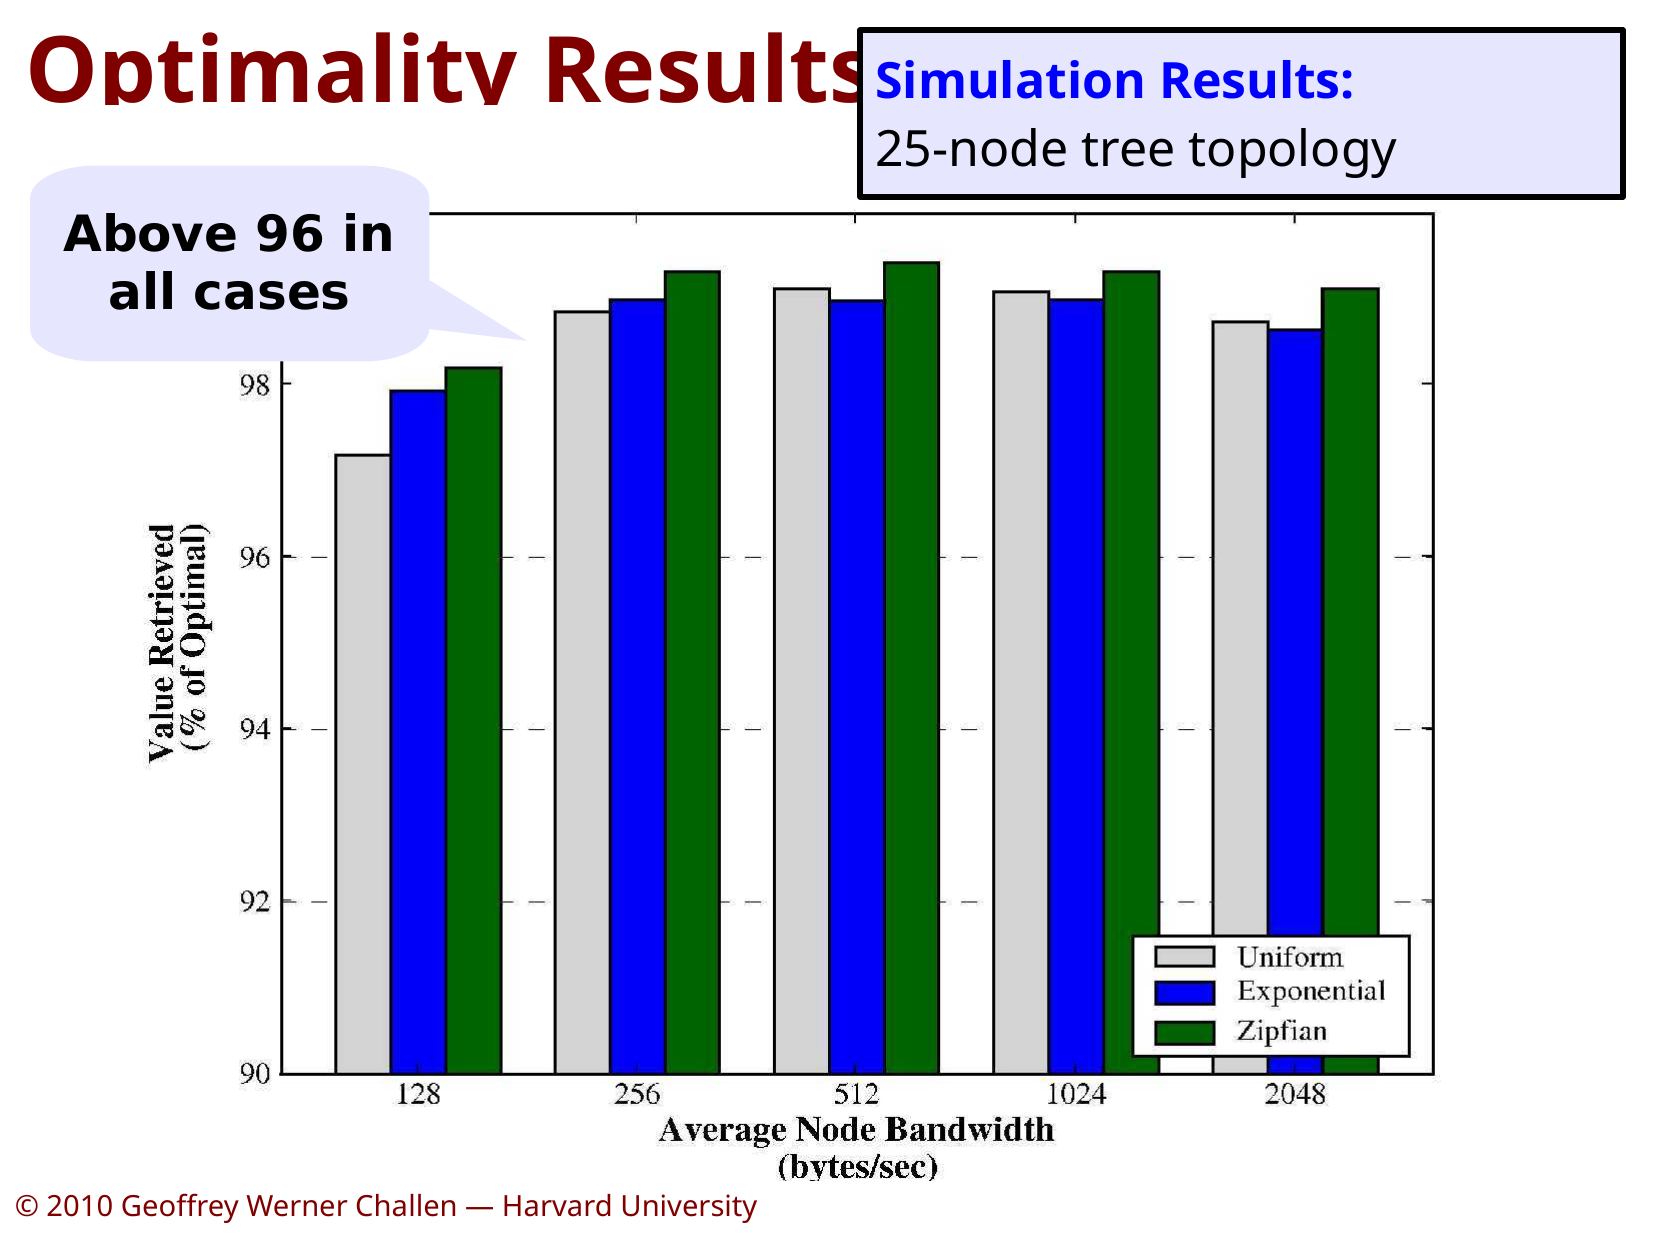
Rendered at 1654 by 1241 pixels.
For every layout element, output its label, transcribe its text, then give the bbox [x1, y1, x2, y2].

text_box Simulation Results: 25-node tree topology [860, 30, 1623, 178]
title Optimality Results [25, 12, 1438, 121]
text_box Above 96 in all cases [30, 165, 528, 362]
picture [95, 105, 1581, 1181]
